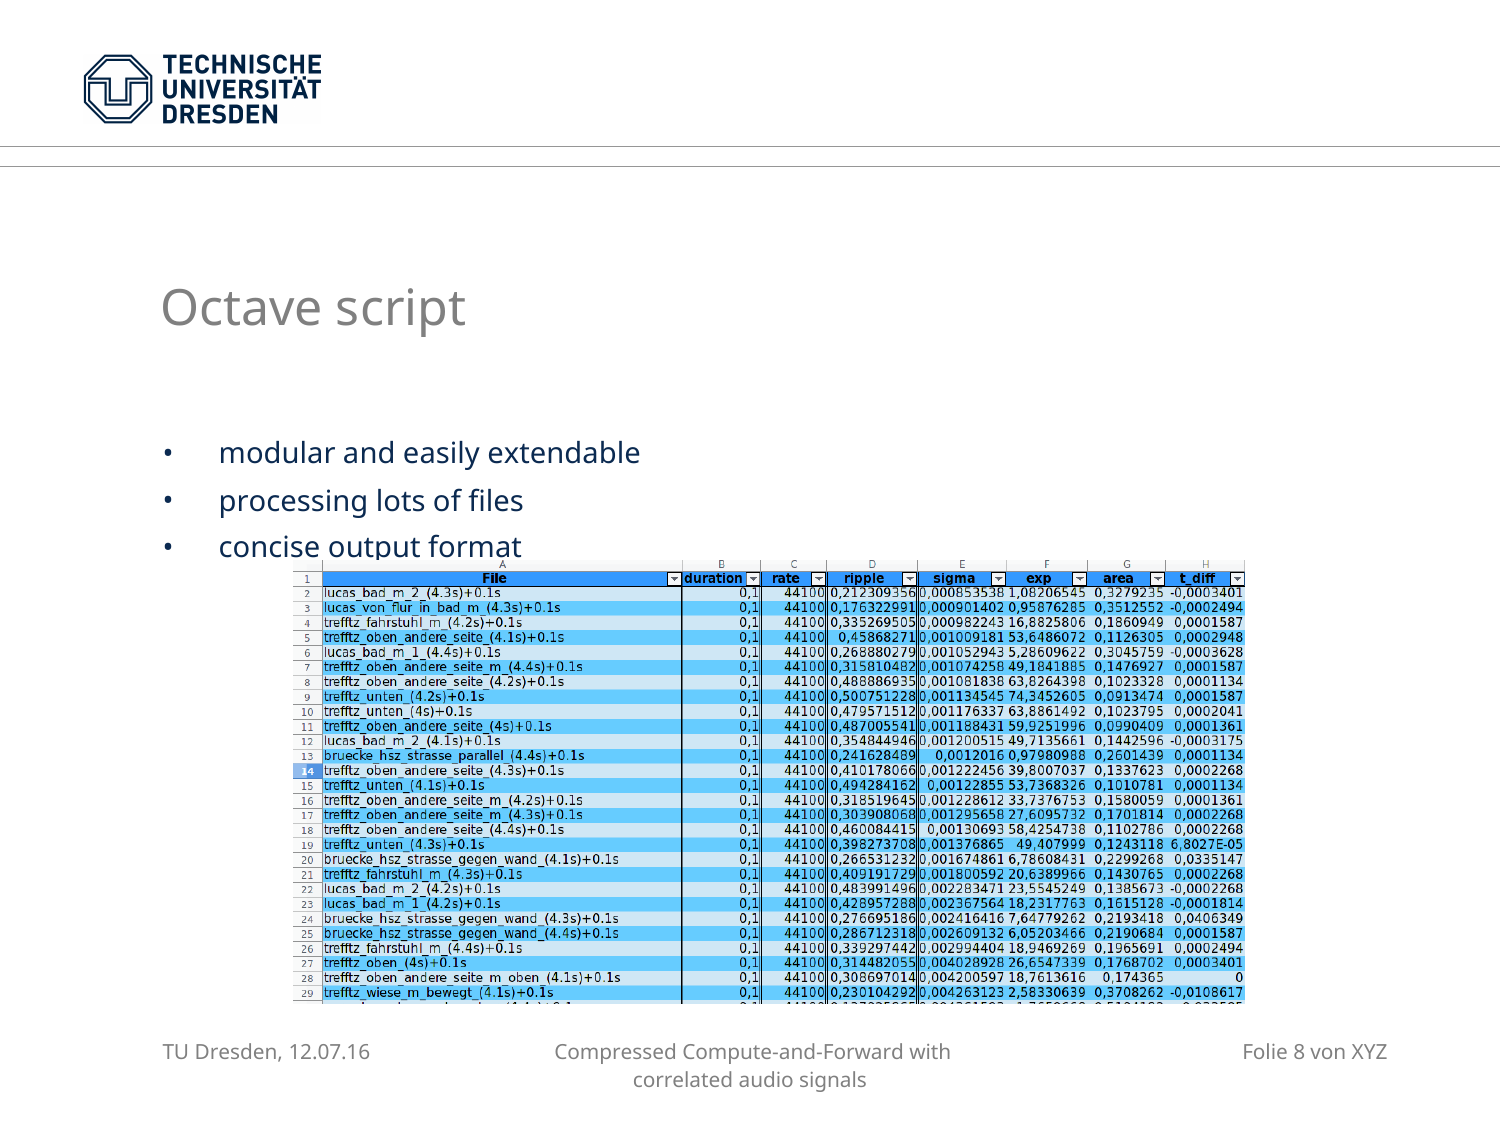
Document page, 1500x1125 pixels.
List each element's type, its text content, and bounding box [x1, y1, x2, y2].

picture [83, 54, 321, 124]
title Octave script [160, 238, 1392, 374]
picture [293, 560, 1245, 1004]
list modular and easily extendable processing lots of files concise output format [162, 425, 1388, 1093]
